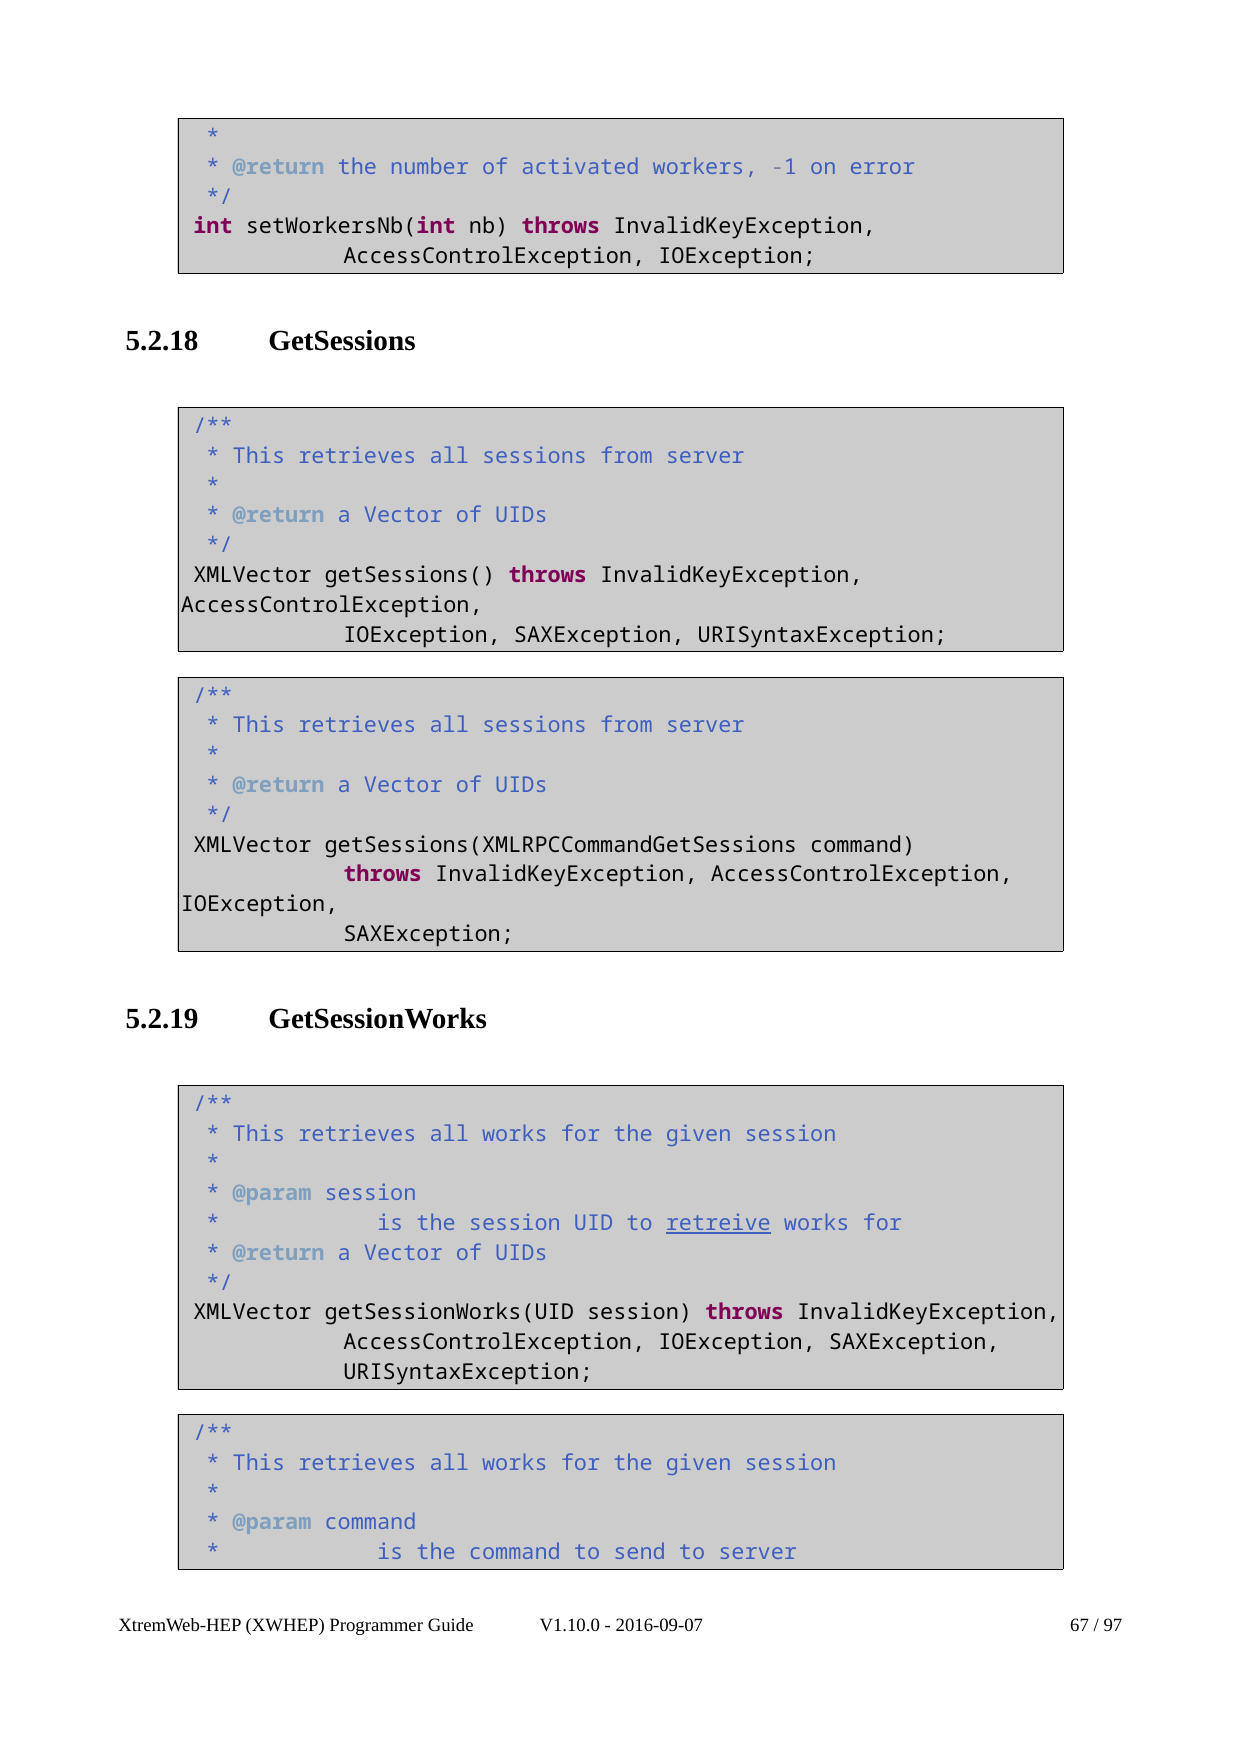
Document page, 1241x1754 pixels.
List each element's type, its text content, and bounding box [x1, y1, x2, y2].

text */ [179, 178, 1063, 207]
subtitle GetSessionWorks [118, 1001, 1122, 1034]
text * This retrieves all sessions from server [179, 706, 1063, 736]
text int setWorkersNb(int nb) throws InvalidKeyException, [179, 207, 1063, 237]
text * This retrieves all works for the given session [179, 1114, 1063, 1144]
text IOException, SAXException, URISyntaxException; [179, 616, 1063, 651]
text * This retrieves all works for the given session [179, 1444, 1063, 1473]
text throws InvalidKeyException, AccessControlException, IOException, [179, 855, 1063, 915]
text XMLVector getSessions() throws InvalidKeyException, AccessControlException, [179, 556, 1063, 616]
text SAXException; [179, 915, 1063, 951]
text * is the session UID to retreive works for [179, 1204, 1063, 1234]
text /** [179, 408, 1063, 437]
subtitle GetSessions [118, 323, 1122, 357]
text * [179, 467, 1063, 496]
text * [179, 736, 1063, 766]
text * @return a Vector of UIDs [179, 1234, 1063, 1263]
text * @return a Vector of UIDs [179, 496, 1063, 526]
text * This retrieves all sessions from server [179, 437, 1063, 467]
text /** [179, 1086, 1063, 1114]
text * @return a Vector of UIDs [179, 766, 1063, 796]
text * [179, 1473, 1063, 1503]
text URISyntaxException; [179, 1353, 1063, 1389]
text */ [179, 526, 1063, 556]
text * [179, 119, 1063, 148]
text * @param command [179, 1503, 1063, 1533]
text */ [179, 1263, 1063, 1293]
text * @return the number of activated workers, -1 on error [179, 148, 1063, 178]
text * is the command to send to server [179, 1533, 1063, 1569]
text /** [179, 1415, 1063, 1444]
text XMLVector getSessionWorks(UID session) throws InvalidKeyException, [179, 1293, 1063, 1323]
text AccessControlException, IOException; [179, 237, 1063, 273]
text XMLVector getSessions(XMLRPCCommandGetSessions command) [179, 826, 1063, 855]
text /** [179, 678, 1063, 706]
text * @param session [179, 1174, 1063, 1204]
text * [179, 1144, 1063, 1174]
text */ [179, 796, 1063, 826]
text AccessControlException, IOException, SAXException, [179, 1323, 1063, 1353]
